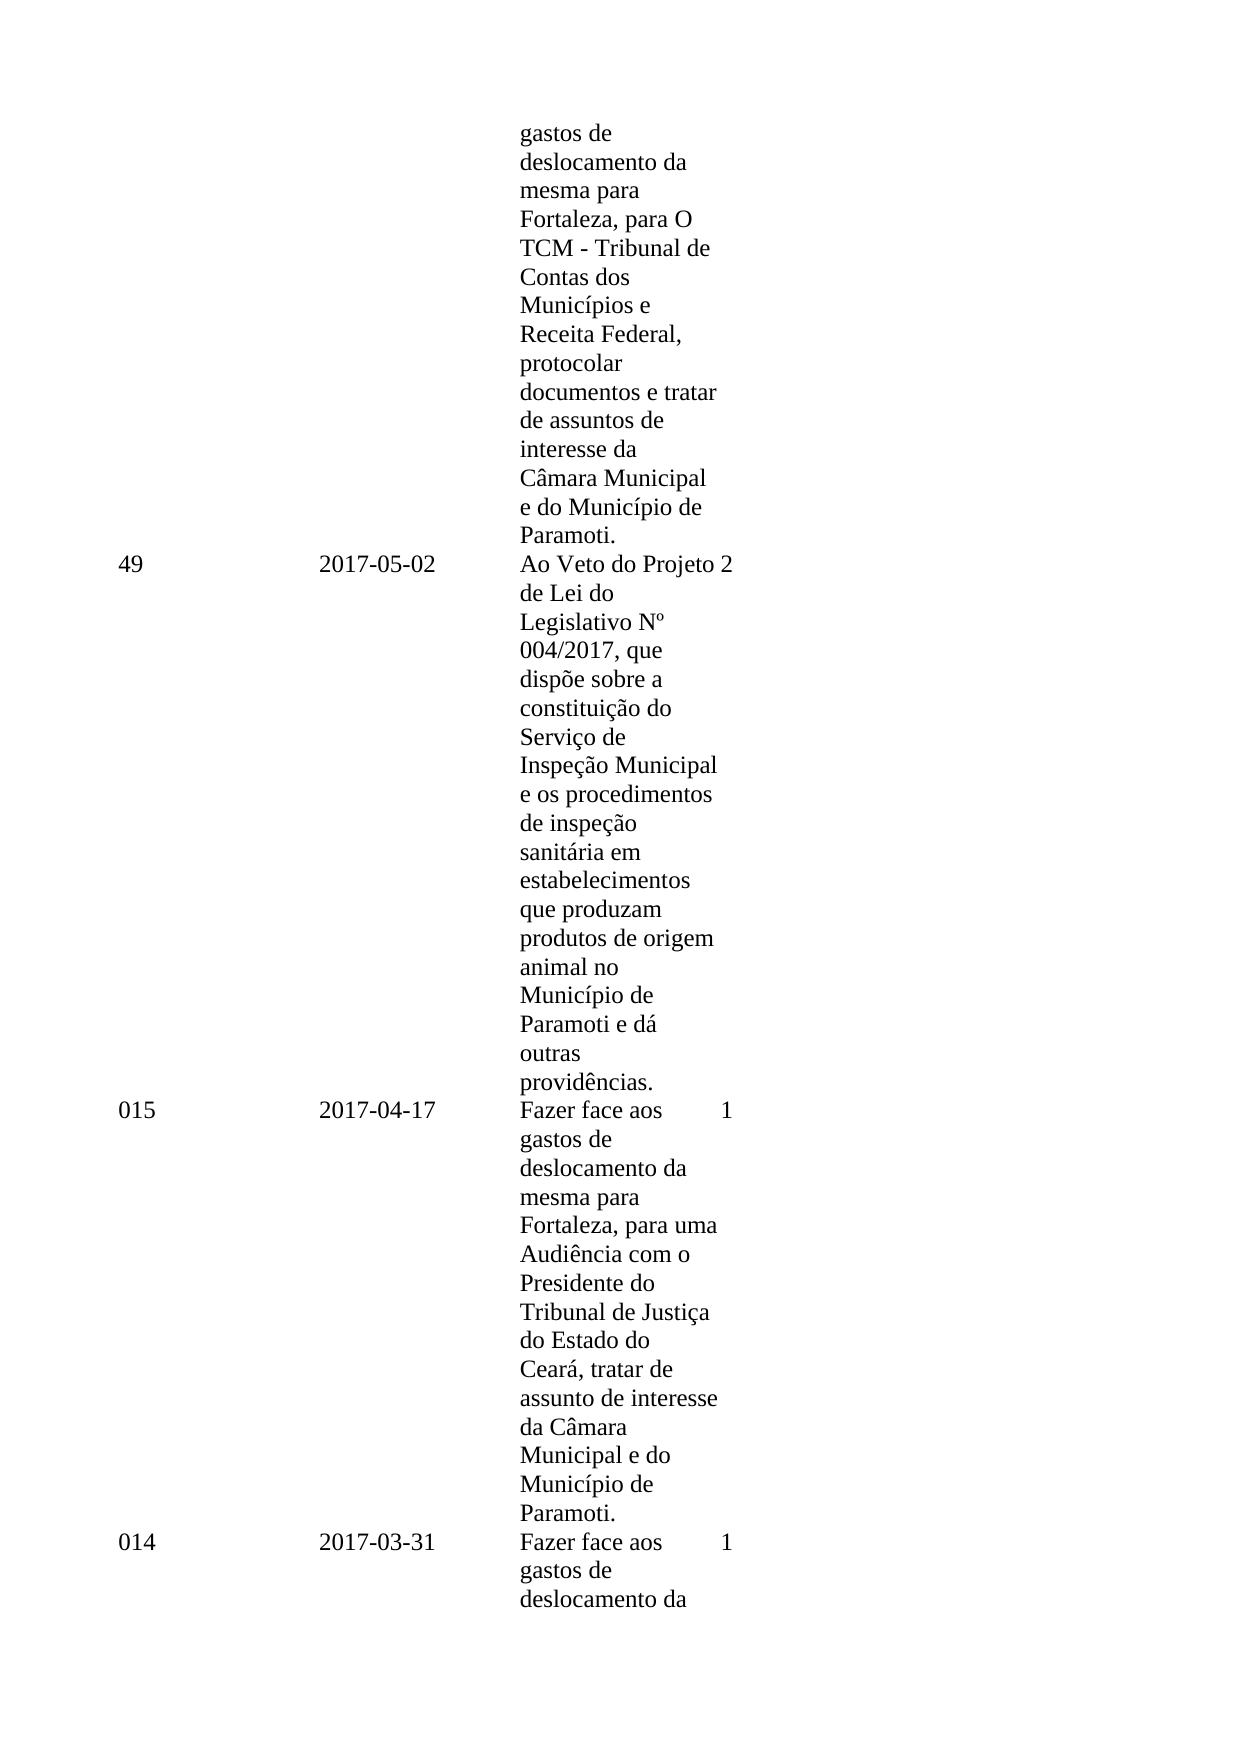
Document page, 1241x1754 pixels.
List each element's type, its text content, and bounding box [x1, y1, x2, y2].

table_cell 1 [720, 1527, 921, 1613]
table_cell [720, 118, 921, 549]
table_cell [921, 549, 1122, 1096]
table_cell 1 [720, 1096, 921, 1527]
table_cell [319, 118, 519, 549]
table_cell 49 [118, 549, 319, 1096]
table_cell gastos de deslocamento da mesma para Fortaleza, para O TCM - Tribunal de Contas dos Municípios e Receita Federal, protocolar documentos e tratar de assuntos de interesse da Câmara Municipal e do Município de Paramoti. [520, 118, 720, 549]
table_cell [118, 118, 319, 549]
table_cell Ao Veto do Projeto de Lei do Legislativo Nº 004/2017, que dispõe sobre a constituição do Serviço de Inspeção Municipal e os procedimentos de inspeção sanitária em estabelecimentos que produzam produtos de origem animal no Município de Paramoti e dá outras providências. [520, 549, 720, 1096]
table_cell Fazer face aos gastos de deslocamento da mesma para Fortaleza, para uma Audiência com o Presidente do Tribunal de Justiça do Estado do Ceará, tratar de assunto de interesse da Câmara Municipal e do Município de Paramoti. [520, 1096, 720, 1527]
table_cell [921, 118, 1122, 549]
table_cell 2017-04-17 [319, 1096, 519, 1527]
table_cell 2017-03-31 [319, 1527, 519, 1613]
table_cell Fazer face aos gastos de deslocamento da [520, 1527, 720, 1613]
table_cell [921, 1527, 1122, 1613]
table_cell [921, 1096, 1122, 1527]
table_cell 2 [720, 549, 921, 1096]
table_cell 015 [118, 1096, 319, 1527]
table_cell 014 [118, 1527, 319, 1613]
table_cell 2017-05-02 [319, 549, 519, 1096]
